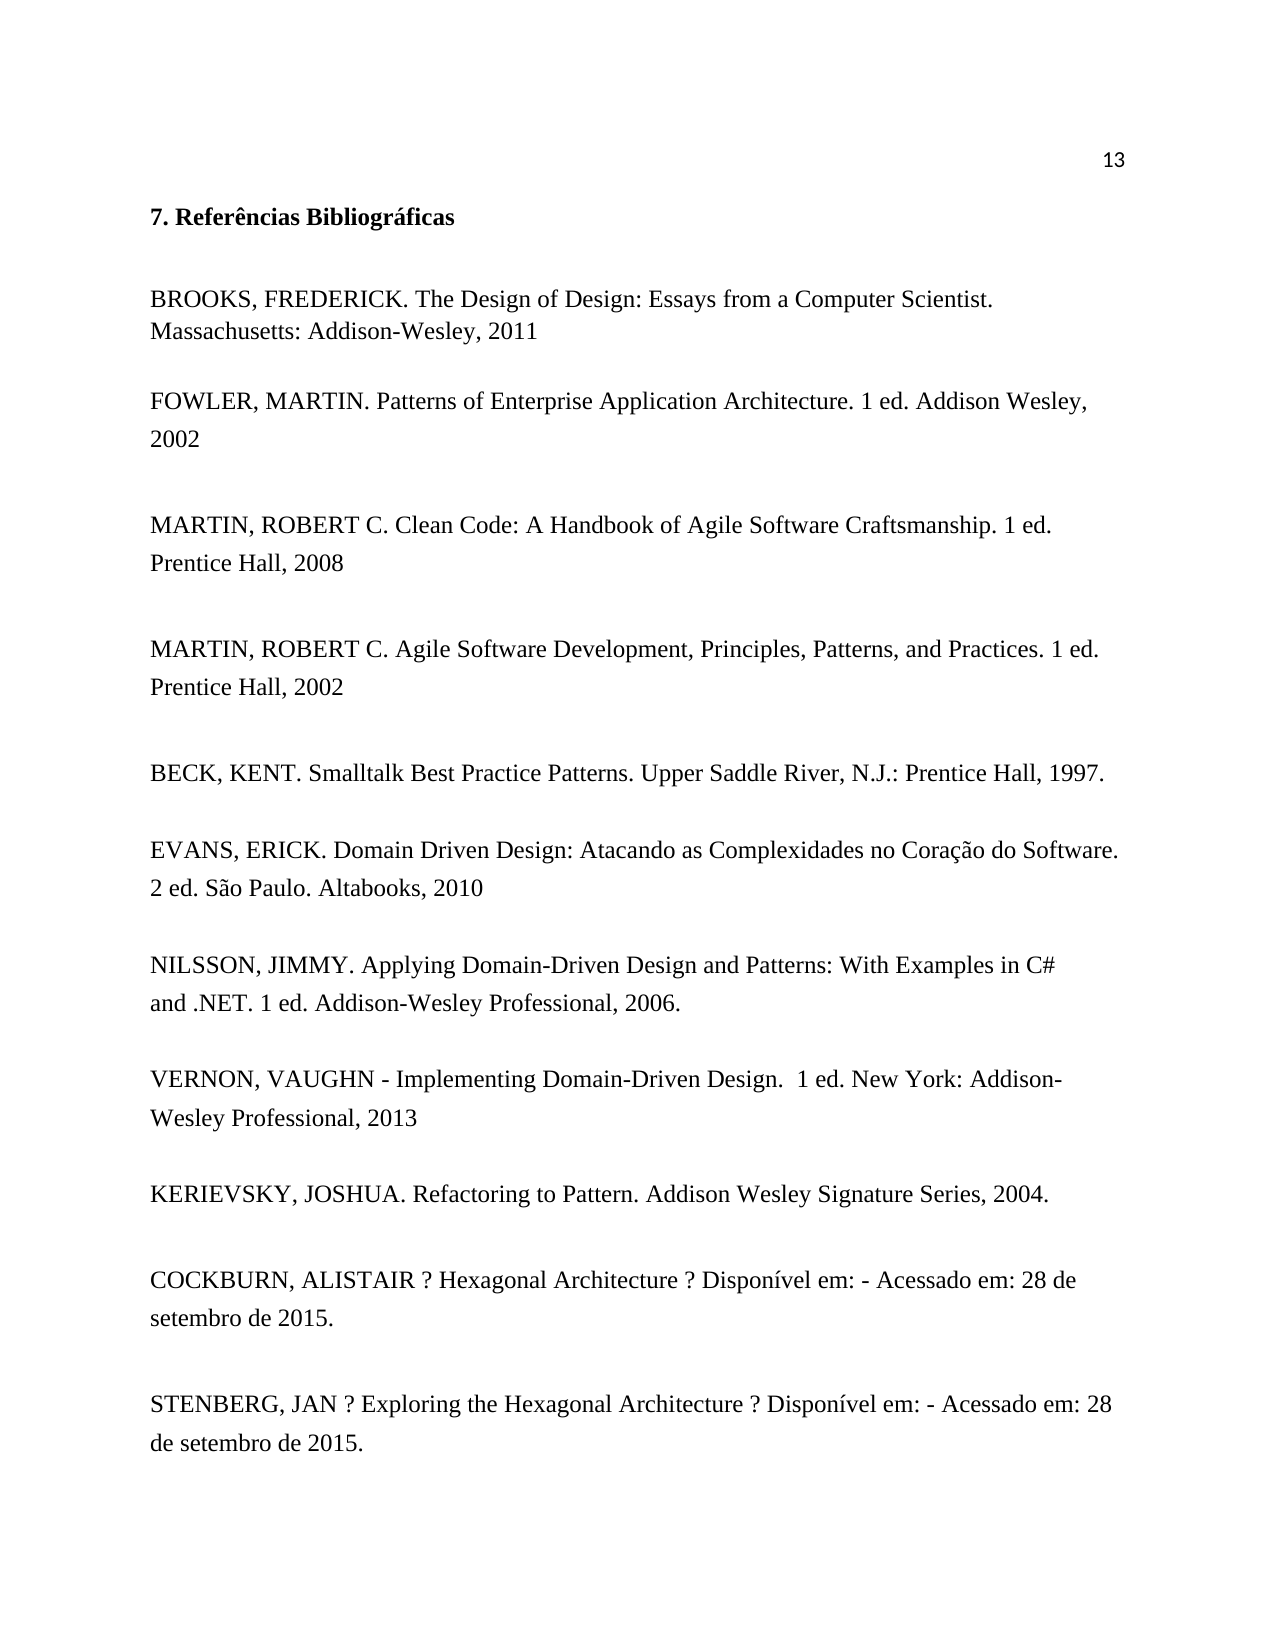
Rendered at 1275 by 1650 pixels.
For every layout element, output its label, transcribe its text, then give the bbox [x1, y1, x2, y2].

text STENBERG, JAN ? Exploring the Hexagonal Architecture ? Disponível em: - Acessado em: 28 de setembro de 2015. [150, 1390, 1125, 1456]
text MARTIN, ROBERT C. Clean Code: A Handbook of Agile Software Craftsmanship. 1 ed. Prentice Hall, 2008 [150, 511, 1125, 577]
text COCKBURN, ALISTAIR ? Hexagonal Architecture ? Disponível em: - Acessado em: 28 de setembro de 2015. [150, 1266, 1125, 1332]
text FOWLER, MARTIN. Patterns of Enterprise Application Architecture. 1 ed. Addison Wesley, 2002 [150, 387, 1125, 453]
text BECK, KENT. Smalltalk Best Practice Patterns. Upper Saddle River, N.J.: Prentice Hall, 1997. [150, 759, 1125, 787]
text NILSSON, JIMMY. Applying Domain-Driven Design and Patterns: With Examples in C# and .NET. 1 ed. Addison-Wesley Professional, 2006. [150, 951, 1125, 1017]
subtitle 7. Referências Bibliográficas [150, 203, 1125, 231]
text MARTIN, ROBERT C. Agile Software Development, Principles, Patterns, and Practices. 1 ed. Prentice Hall, 2002 [150, 635, 1125, 701]
text KERIEVSKY, JOSHUA. Refactoring to Pattern. Addison Wesley Signature Series, 2004. [150, 1180, 1125, 1208]
text VERNON, VAUGHN - Implementing Domain-Driven Design. 1 ed. New York: Addison-Wesley Professional, 2013 [150, 1065, 1125, 1131]
text BROOKS, FREDERICK. The Design of Design: Essays from a Computer Scientist. Massachusetts: Addison-Wesley, 2011 [150, 256, 1125, 344]
text EVANS, ERICK. Domain Driven Design: Atacando as Complexidades no Coração do Software. 2 ed. São Paulo. Altabooks, 2010 [150, 836, 1125, 902]
